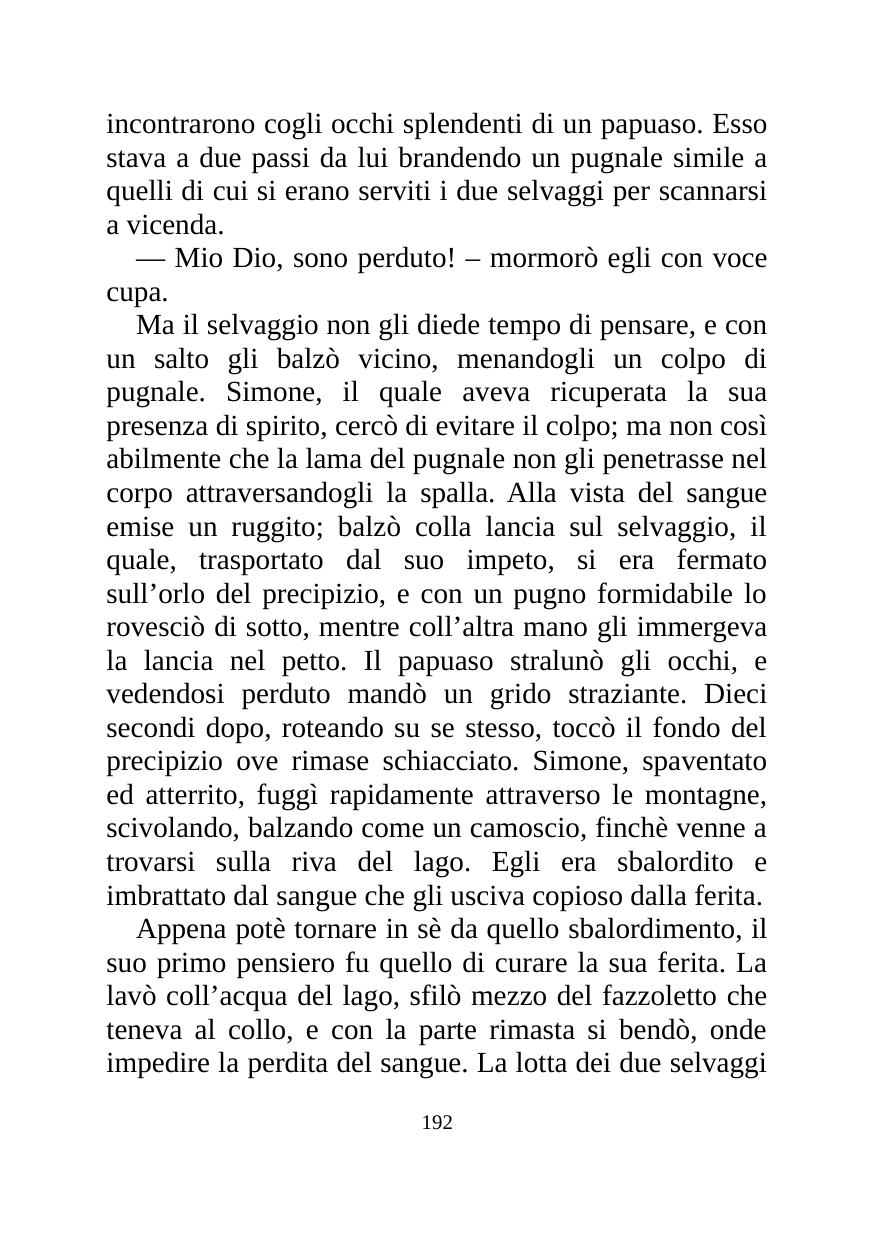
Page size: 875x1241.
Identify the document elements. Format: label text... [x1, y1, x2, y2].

text — Mio Dio, sono perduto! – mormorò egli con voce cupa. [106, 240, 768, 307]
text incontrarono cogli occhi splendenti di un papuaso. Esso stava a due passi da lui brandendo un pugnale simile a quelli di cui si erano serviti i due selvaggi per scannarsi a vicenda. [106, 106, 768, 240]
text Appena potè tornare in sè da quello sbalordimento, il suo primo pensiero fu quello di curare la sua ferita. La lavò coll’acqua del lago, sfilò mezzo del fazzoletto che teneva al collo, e con la parte rimasta si bendò, onde impedire la perdita del sangue. La lotta dei due selvaggi [106, 911, 768, 1079]
text Ma il selvaggio non gli diede tempo di pensare, e con un salto gli balzò vicino, menandogli un colpo di pugnale. Simone, il quale aveva ricuperata la sua presenza di spirito, cercò di evitare il colpo; ma non così abilmente che la lama del pugnale non gli penetrasse nel corpo attraversandogli la spalla. Alla vista del sangue emise un ruggito; balzò colla lancia sul selvaggio, il quale, trasportato dal suo impeto, si era fermato sull’orlo del precipizio, e con un pugno formidabile lo rovesciò di sotto, mentre coll’altra mano gli immergeva la lancia nel petto. Il papuaso stralunò gli occhi, e vedendosi perduto mandò un grido straziante. Dieci secondi dopo, roteando su se stesso, toccò il fondo del precipizio ove rimase schiacciato. Simone, spaventato ed atterrito, fuggì rapidamente attraverso le montagne, scivolando, balzando come un camoscio, finchè venne a trovarsi sulla riva del lago. Egli era sbalordito e imbrattato dal sangue che gli usciva copioso dalla ferita. [106, 307, 768, 911]
